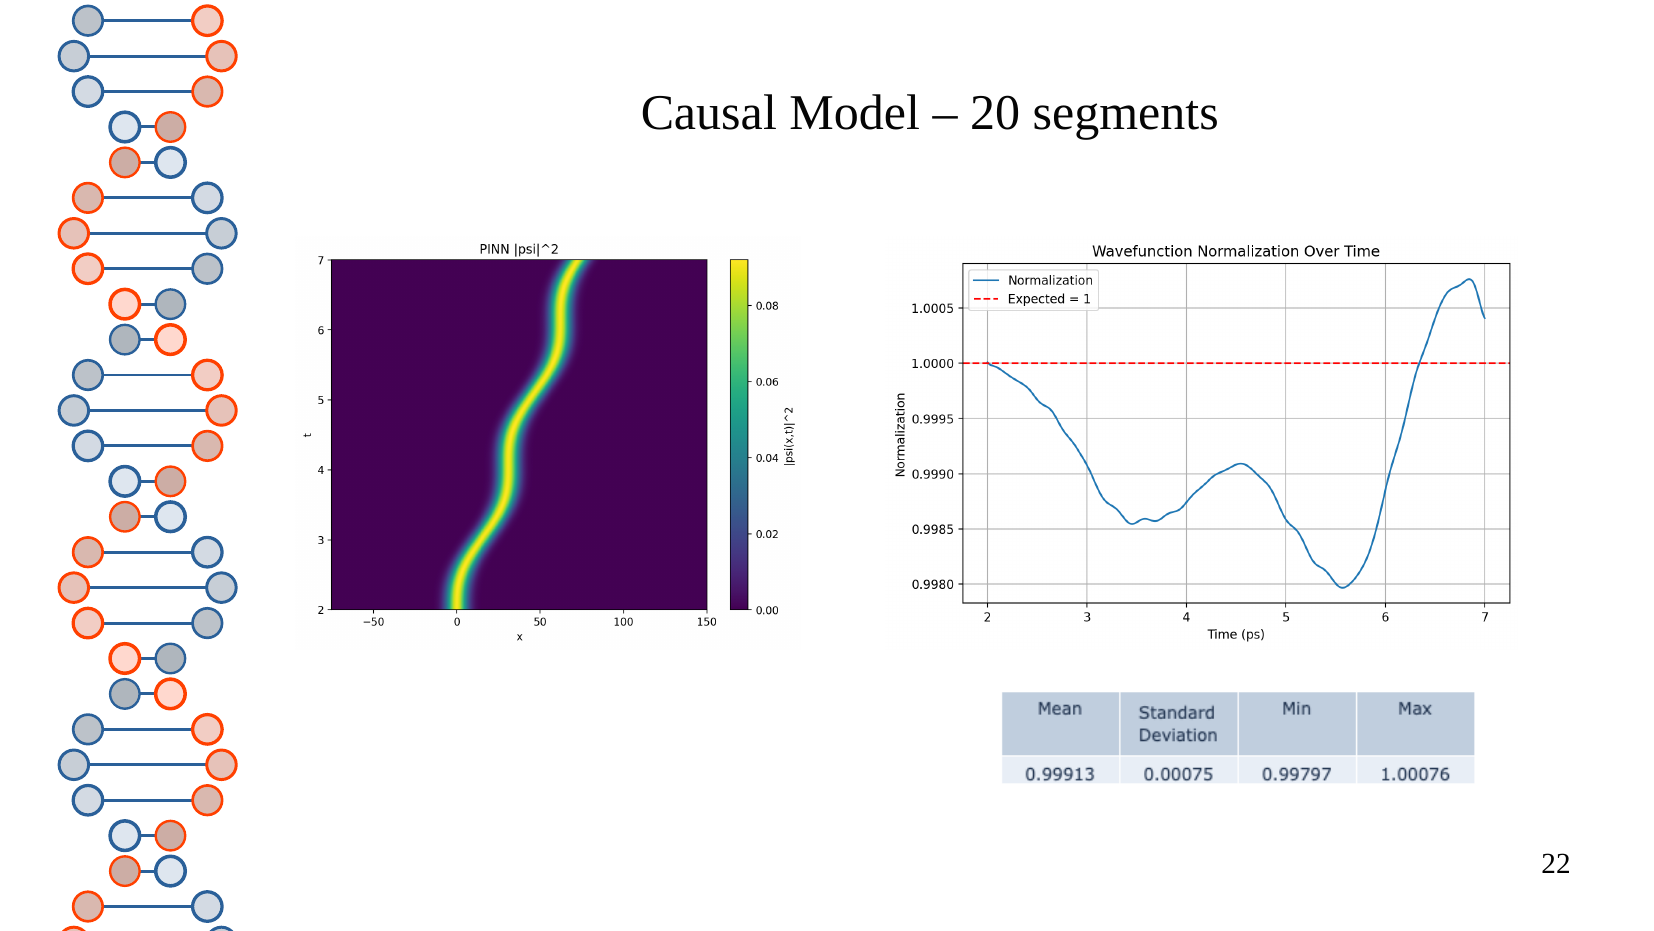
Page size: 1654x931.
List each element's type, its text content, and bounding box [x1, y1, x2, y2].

title Causal Model – 20 segments [265, 35, 1595, 189]
picture [885, 236, 1518, 650]
picture [295, 236, 801, 650]
picture [987, 677, 1494, 810]
